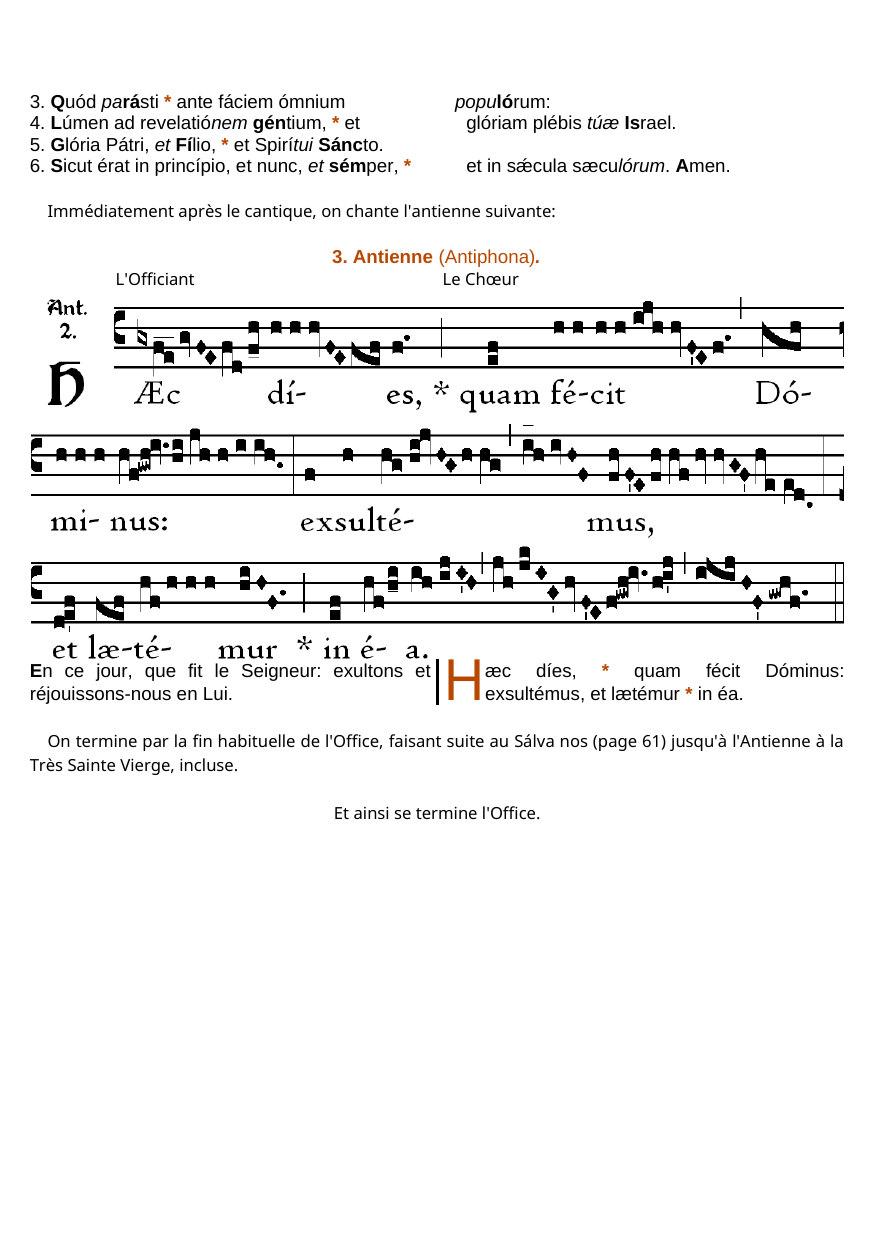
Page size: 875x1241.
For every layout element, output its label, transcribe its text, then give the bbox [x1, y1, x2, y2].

text En ce jour, que fit le Seigneur: exultons et réjouissons-nous en Lui. [29, 659, 431, 704]
text 4. Lúmen ad revelatiónem géntium, * et glóriam plébis túæ Israel. [29, 112, 844, 133]
text L'Officiant Le Chœur [29, 267, 844, 289]
text 3. Quód parásti * ante fáciem ómnium populórum: [29, 90, 844, 112]
text Immédiatement après le cantique, on chante l'antienne suivante: [29, 200, 844, 222]
text 3. Antienne (Antiphona). [29, 246, 844, 267]
text On termine par la fin habituelle de l'Office, faisant suite au Sálva nos (page 61) jusqu'à l'Antienne à la Très Sainte Vierge, incluse. [29, 730, 844, 777]
text 6. Sicut érat in princípio, et nunc, et sémper, * et in sǽcula sæculórum. Amen. [29, 155, 844, 177]
picture [29, 289, 845, 659]
text 5. Glória Pátri, et Fílio, * et Spirítui Sáncto. [29, 133, 844, 155]
text Hæc díes, * quam fécit Dóminus: exsultémus, et lætémur * in éa. [443, 659, 844, 704]
text Et ainsi se termine l'Office. [29, 801, 844, 824]
